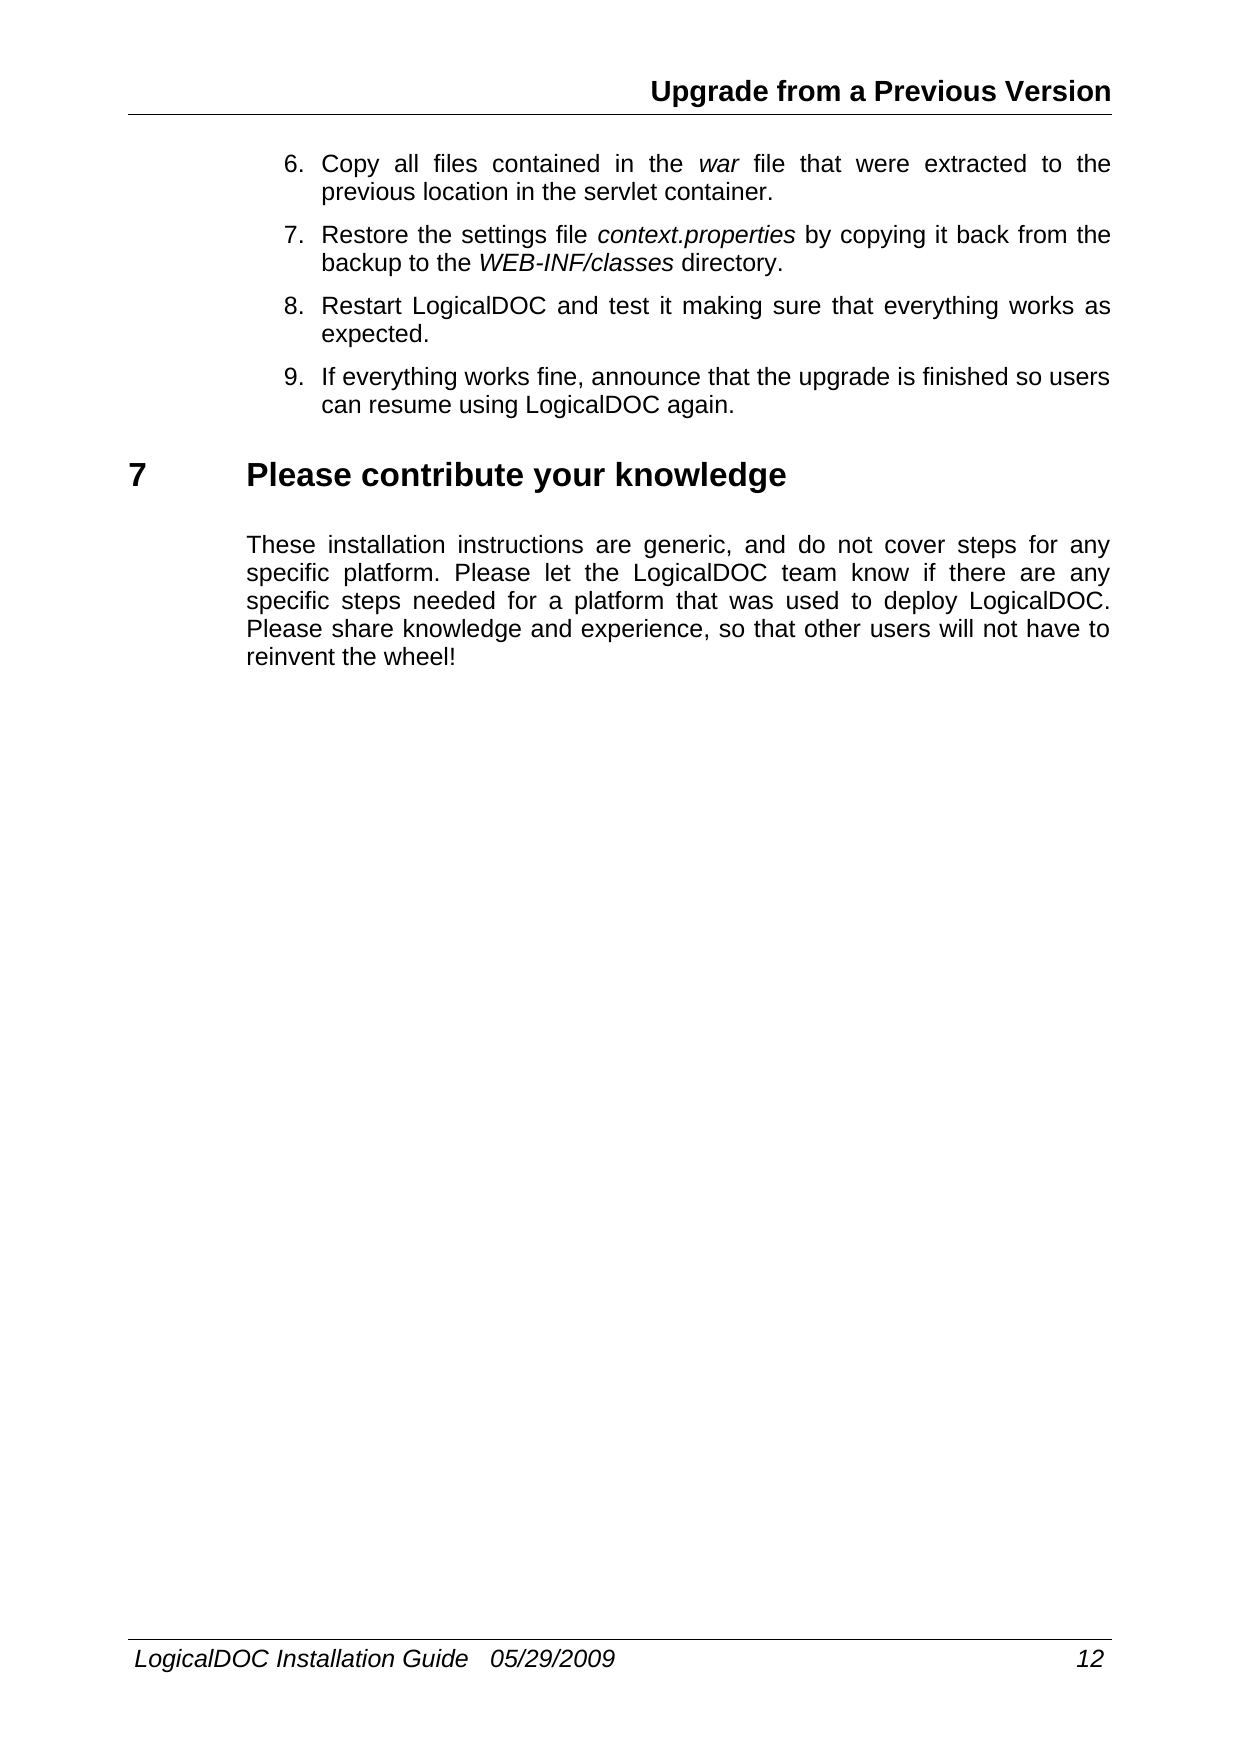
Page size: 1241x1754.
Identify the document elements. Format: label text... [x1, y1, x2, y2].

subtitle Please contribute your knowledge [128, 456, 1112, 493]
list Restore the settings file context.properties by copying it back from the backup to the WEB-INF/classes directory. [284, 221, 1112, 277]
list If everything works fine, announce that the upgrade is finished so users can resume using LogicalDOC again. [284, 362, 1112, 418]
list Copy all files contained in the war file that were extracted to the previous location in the servlet container. [284, 150, 1112, 206]
text These installation instructions are generic, and do not cover steps for any specific platform. Please let the LogicalDOC team know if there are any specific steps needed for a platform that was used to deploy LogicalDOC. Please share knowledge and experience, so that other users will not have to reinvent the wheel! [246, 531, 1112, 670]
list Restart LogicalDOC and test it making sure that everything works as expected. [284, 292, 1112, 347]
